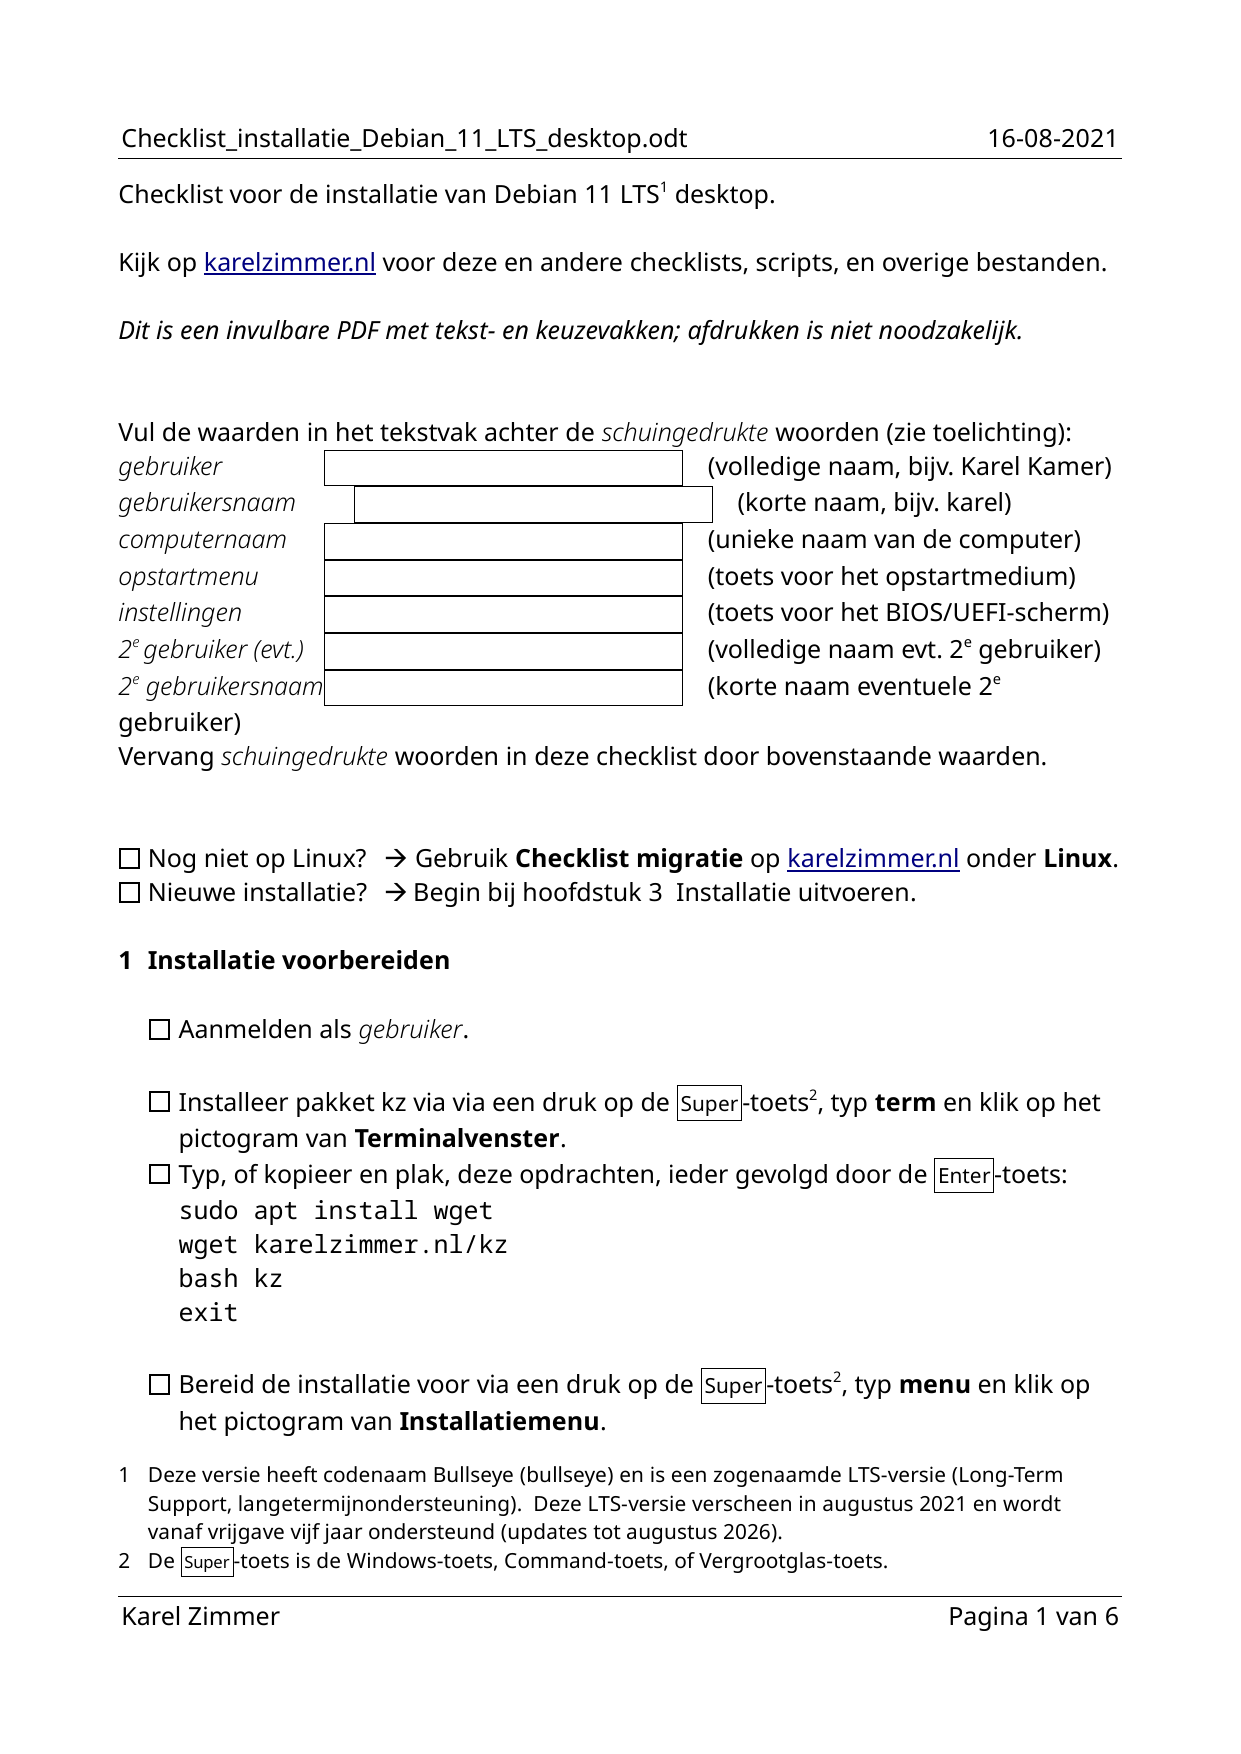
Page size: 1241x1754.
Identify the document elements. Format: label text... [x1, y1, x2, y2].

text (toets voor het opstartmedium) [683, 559, 1122, 595]
table_header Aanmelden als gebruiker. [177, 1011, 1120, 1047]
text instellingen [118, 595, 324, 632]
text (toets voor het BIOS/UEFI-scherm) [683, 595, 1122, 632]
list Installatie voorbereiden [118, 943, 1122, 977]
text Checklist voor de installatie van Debian 11 LTS desktop. [118, 177, 1122, 211]
table_cell [141, 1084, 177, 1156]
table_header [141, 1011, 177, 1047]
text Kijk op karelzimmer.nl voor deze en andere checklists, scripts, en overige bestanden. [118, 245, 1122, 279]
table_cell [141, 1156, 177, 1330]
text Deze versie heeft codenaam Bullseye (bullseye) en is een zogenaamde LTS-versie (Long-Term Support, langetermijnondersteuning). Deze LTS-versie verscheen in augustus 2021 en wordt vanaf vrijgave vijf jaar ondersteund (updates tot augustus 2026). [118, 1460, 1122, 1546]
table_cell [177, 1330, 1120, 1366]
text (volledige naam evt. 2e gebruiker) [683, 632, 1122, 669]
table_cell [177, 1047, 1120, 1083]
text gebruikersnaam [118, 485, 354, 522]
text gebruiker (volledige naam, bijv. Karel Kamer) [118, 449, 1122, 485]
text (unieke naam van de computer) [683, 522, 1122, 559]
text Nieuwe installatie?  Begin bij hoofdstuk 2 Installatie uitvoeren. [118, 875, 1122, 909]
table_cell Bereid de installatie voor via een druk op de Super-toets2, typ menu en klik op het pictogram van Installatiemenu. [177, 1366, 1120, 1438]
text Vervang schuingedrukte woorden in deze checklist door bovenstaande waarden. [118, 739, 1122, 773]
table_cell Typ, of kopieer en plak, deze opdrachten, ieder gevolgd door de Enter-toets: sudo apt install wget wget karelzimmer.nl/kz bash kz exit [177, 1156, 1120, 1330]
text computernaam [118, 522, 354, 559]
text Dit is een invulbare PDF met tekst- en keuzevakken; afdrukken is niet noodzakelijk. [118, 313, 1122, 347]
text Nog niet op Linux?  Gebruik Checklist migratie op karelzimmer.nl onder Linux. [118, 841, 1122, 875]
text 2e gebruiker (evt.) [118, 632, 324, 669]
text (korte naam, bijv. karel) [683, 485, 1122, 522]
table_cell [141, 1047, 177, 1083]
text 2e gebruikersnaam (korte naam eventuele 2e gebruiker) [118, 669, 1122, 739]
text opstartmenu [118, 559, 324, 595]
table_cell [141, 1330, 177, 1366]
text Vul de waarden in het tekstvak achter de schuingedrukte woorden (zie toelichting): [118, 415, 1122, 449]
table_cell Installeer pakket kz via via een druk op de Super-toets, typ term en klik op het pictogram van Terminalvenster. [177, 1084, 1120, 1156]
table_cell [141, 1366, 177, 1438]
